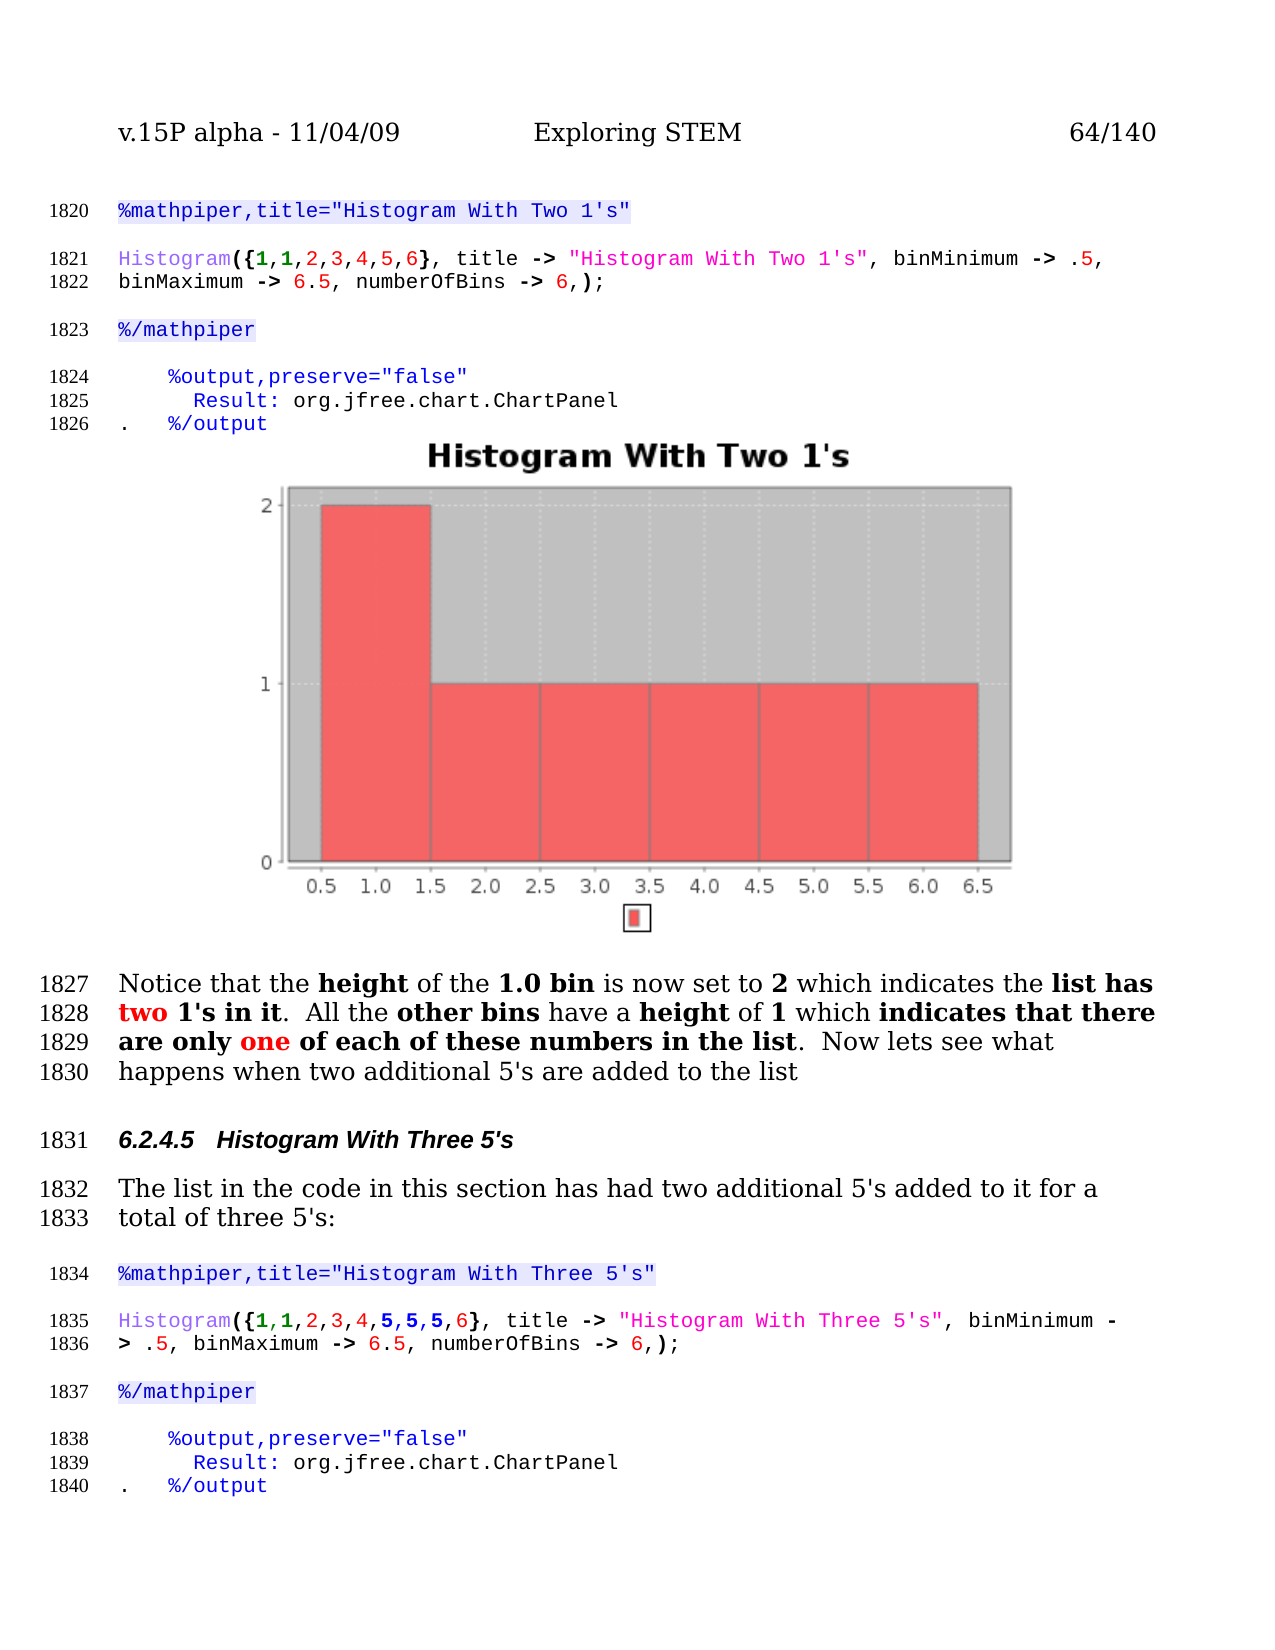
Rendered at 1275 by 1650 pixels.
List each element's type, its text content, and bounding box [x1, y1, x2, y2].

subtitle Histogram With Three 5's [118, 1125, 1157, 1153]
text . %/output [118, 1475, 1157, 1499]
picture [245, 436, 1030, 934]
text %/mathpiper [118, 319, 1157, 342]
text %mathpiper,title="Histogram With Two 1's" [118, 200, 1157, 224]
text %mathpiper,title="Histogram With Three 5's" [118, 1262, 1157, 1286]
text %output,preserve="false" [118, 366, 1157, 389]
text Notice that the height of the 1.0 bin is now set to 2 which indicates the list has two 1's in it. All the other bins have a height of 1 which indicates that there are only one of each of these numbers in the list. Now lets see what happens when two additional 5's are added to the list [118, 969, 1157, 1086]
text %/mathpiper [118, 1381, 1157, 1404]
text %output,preserve="false" [118, 1428, 1157, 1452]
text The list in the code in this section has had two additional 5's added to it for a total of three 5's: [118, 1174, 1157, 1233]
text Result: org.jfree.chart.ChartPanel [118, 1452, 1157, 1475]
text . %/output [118, 413, 1157, 437]
text Histogram({1,1,2,3,4,5,5,5,6}, title -> "Histogram With Three 5's", binMinimum -> .5, binMaximum -> 6.5, numberOfBins -> 6,); [118, 1310, 1157, 1357]
text Result: org.jfree.chart.ChartPanel [118, 389, 1157, 413]
text Histogram({1,1,2,3,4,5,6}, title -> "Histogram With Two 1's", binMinimum -> .5, binMaximum -> 6.5, numberOfBins -> 6,); [118, 248, 1157, 295]
